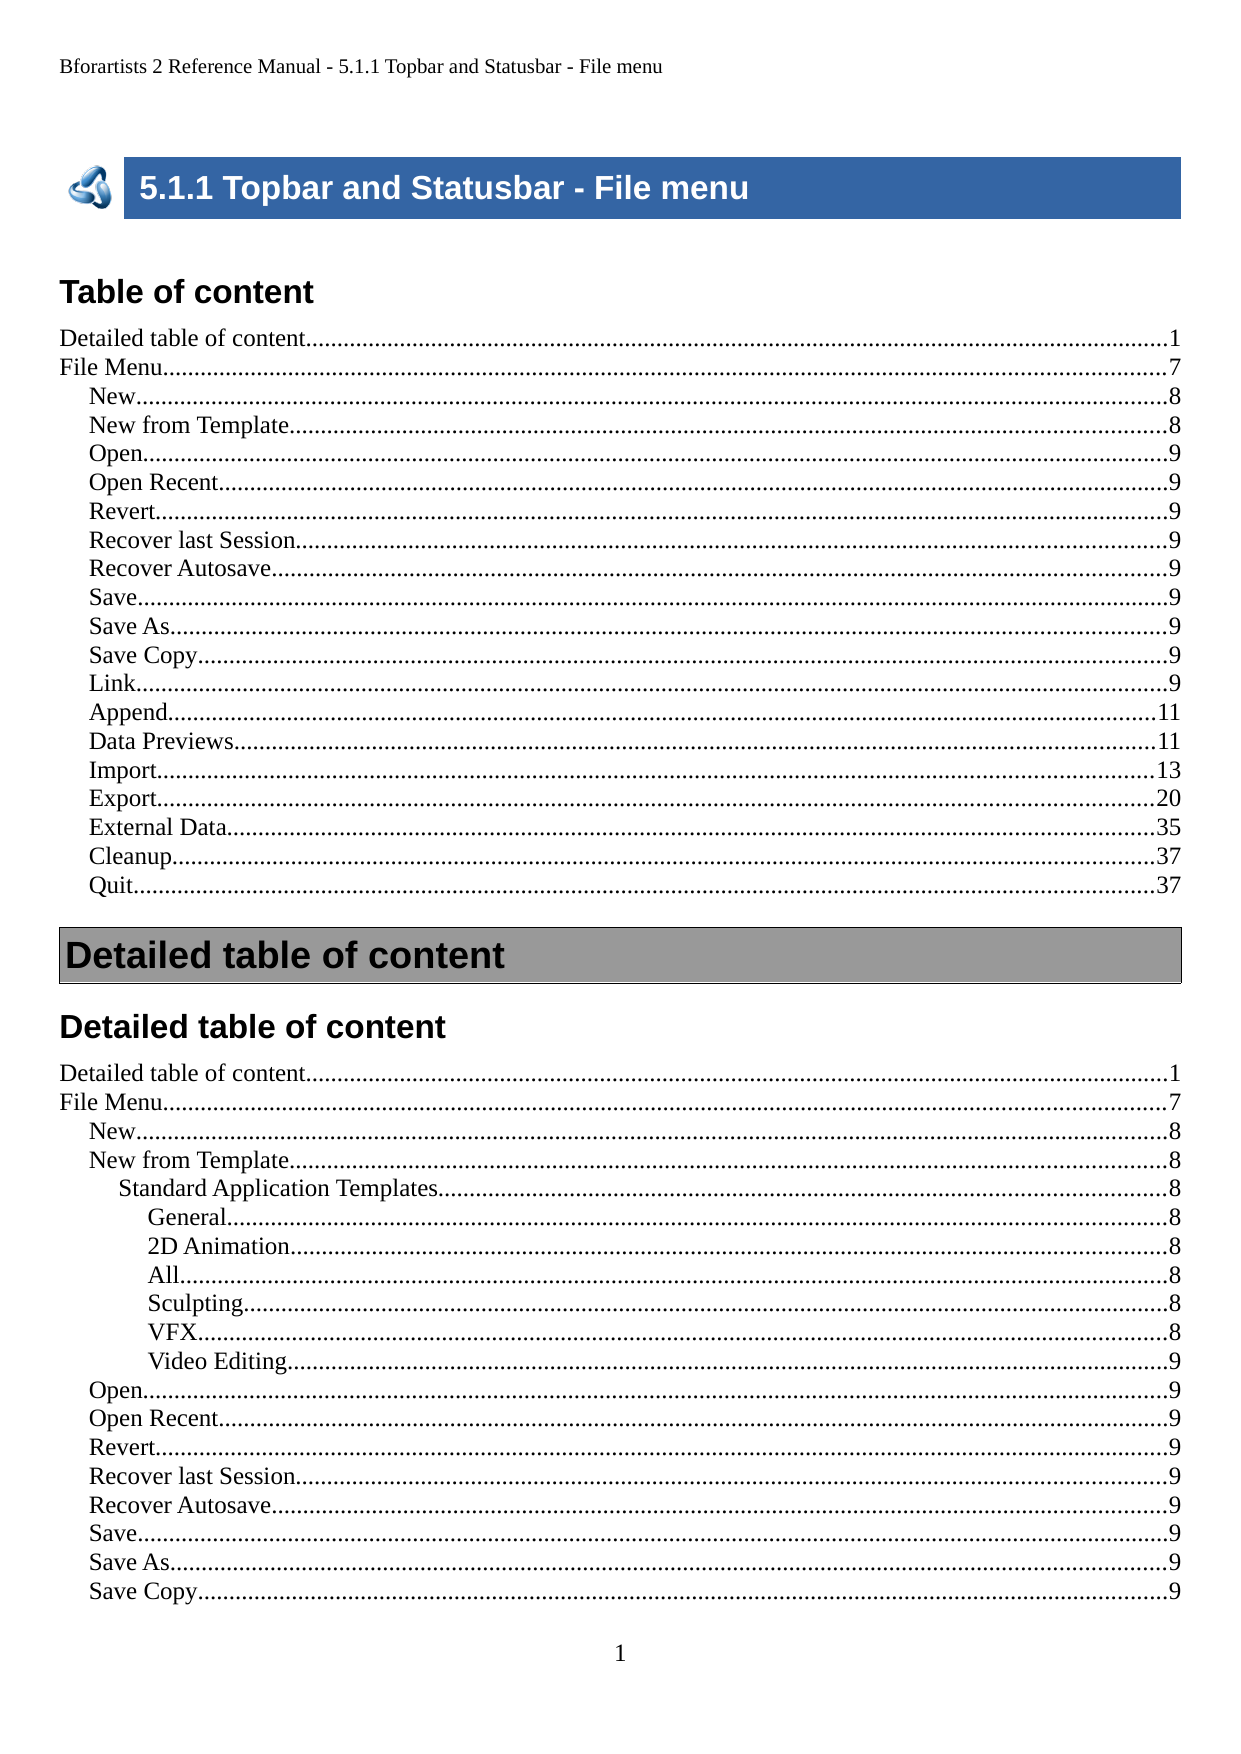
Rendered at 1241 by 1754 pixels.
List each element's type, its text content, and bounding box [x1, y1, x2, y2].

text Standard Application Templates 8 [118, 1173, 1181, 1202]
text Revert 9 [88, 496, 1181, 525]
text New 8 [88, 1116, 1181, 1145]
text New from Template 8 [88, 410, 1181, 438]
text File Menu 7 [59, 352, 1181, 381]
picture [65, 162, 114, 212]
text Revert 9 [88, 1432, 1181, 1461]
text General 8 [147, 1202, 1181, 1231]
text Link 9 [88, 668, 1181, 697]
text Recover Autosave 9 [88, 1490, 1181, 1518]
text Open Recent 9 [88, 467, 1181, 496]
text Open Recent 9 [88, 1403, 1181, 1432]
subtitle Table of content [59, 272, 1181, 311]
text Save Copy 9 [88, 1576, 1181, 1605]
text Recover last Session 9 [88, 525, 1181, 553]
text Quit 37 [88, 870, 1181, 898]
text Recover last Session 9 [88, 1461, 1181, 1490]
text Detailed table of content 1 [59, 1058, 1181, 1087]
text Save As 9 [88, 1547, 1181, 1576]
text Recover Autosave 9 [88, 553, 1181, 582]
text New from Template 8 [88, 1145, 1181, 1173]
text Save 9 [88, 1518, 1181, 1547]
text Detailed table of content 1 [59, 323, 1181, 352]
text 2D Animation 8 [147, 1231, 1181, 1260]
table_header 5.1.1 Topbar and Statusbar - File menu [124, 157, 1181, 219]
text Save 9 [88, 582, 1181, 611]
text Save Copy 9 [88, 640, 1181, 668]
text Open 9 [88, 1375, 1181, 1403]
text Video Editing 9 [147, 1346, 1181, 1375]
text Cleanup 37 [88, 841, 1181, 870]
text Append 11 [88, 697, 1181, 726]
text Data Previews 11 [88, 726, 1181, 755]
table_header Detailed table of content [60, 928, 1181, 982]
text Sculpting 8 [147, 1288, 1181, 1317]
text New 8 [88, 381, 1181, 410]
text Open 9 [88, 438, 1181, 467]
text Save As 9 [88, 611, 1181, 640]
text VFX 8 [147, 1317, 1181, 1346]
text File Menu 7 [59, 1087, 1181, 1116]
text Import 13 [88, 755, 1181, 783]
table_header [59, 157, 124, 219]
subtitle Detailed table of content [59, 1007, 1181, 1046]
text External Data 35 [88, 812, 1181, 841]
text Export 20 [88, 783, 1181, 812]
text All 8 [147, 1260, 1181, 1288]
